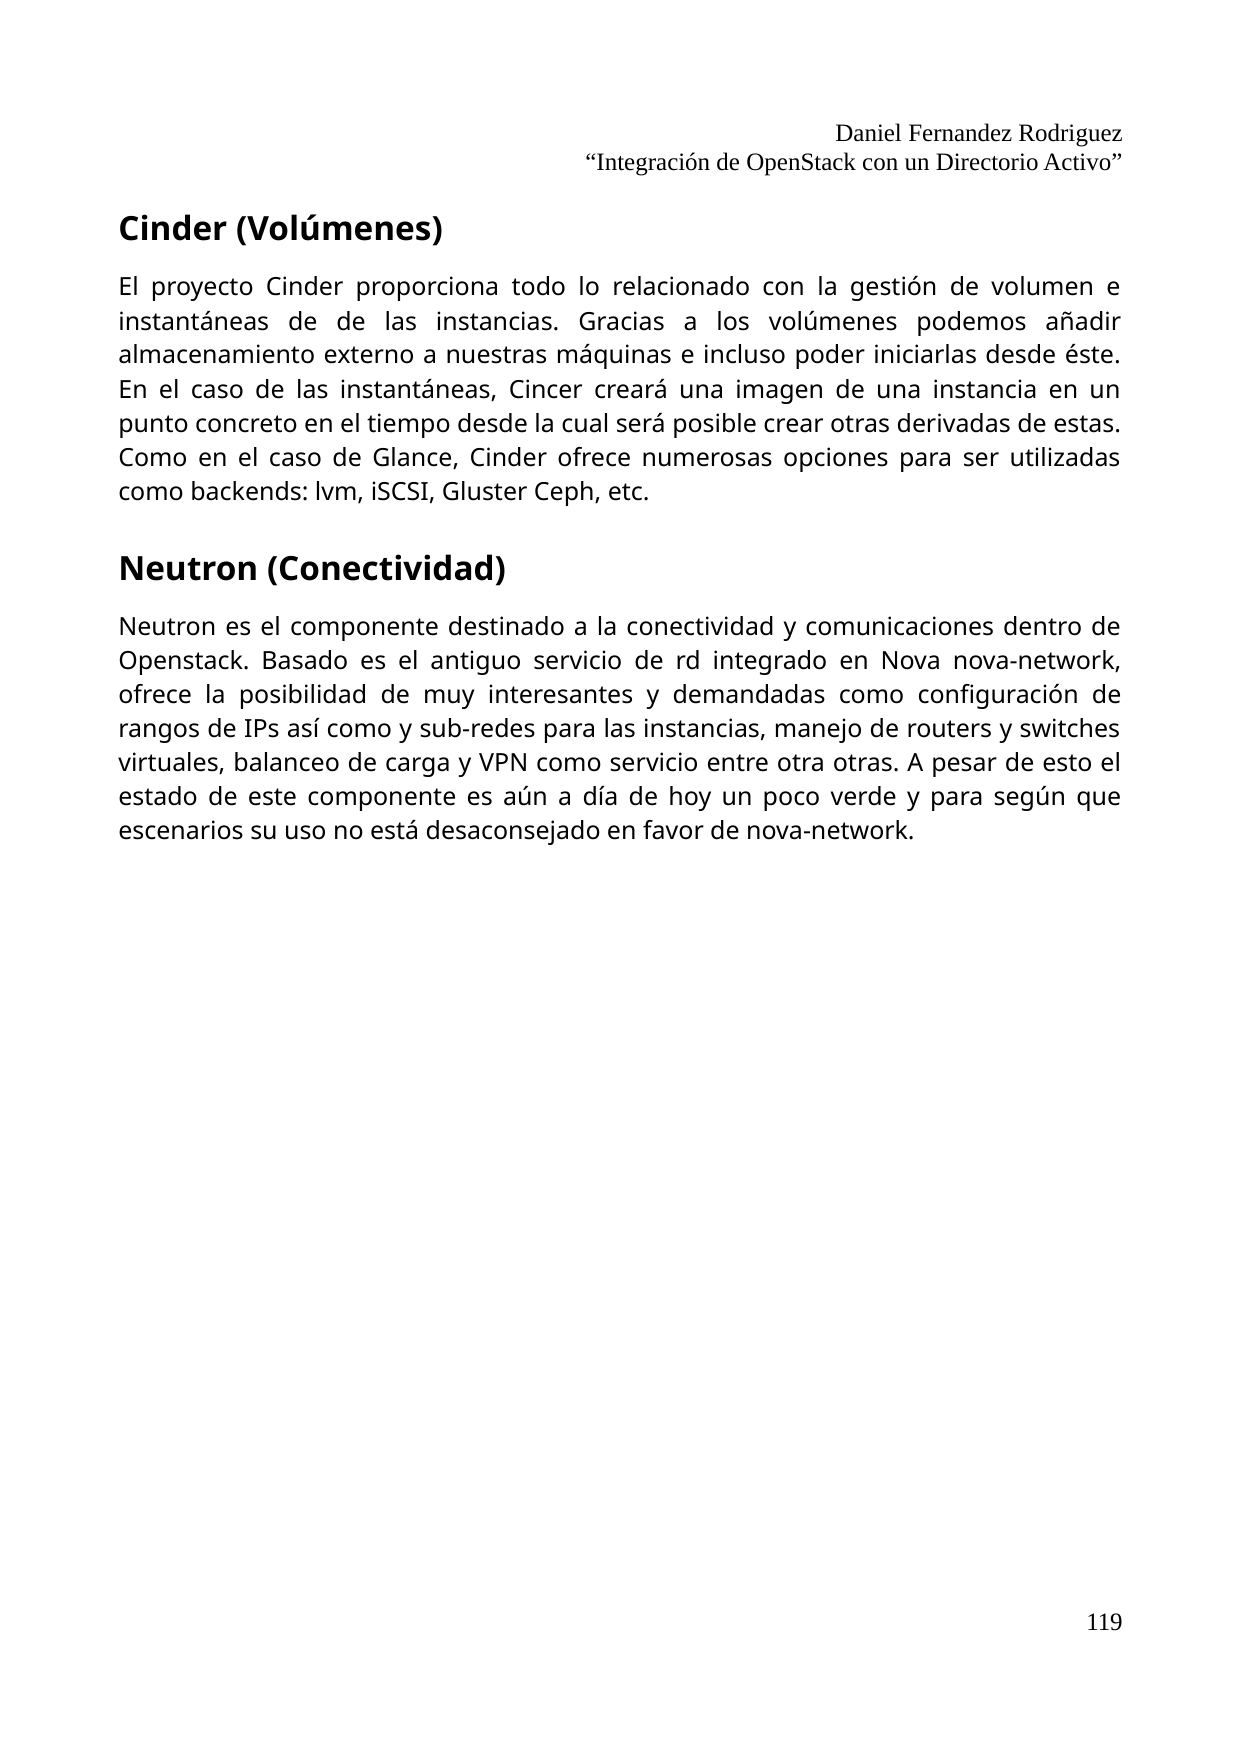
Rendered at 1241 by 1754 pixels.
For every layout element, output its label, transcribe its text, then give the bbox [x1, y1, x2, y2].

text Neutron es el componente destinado a la conectividad y comunicaciones dentro de Openstack. Basado es el antiguo servicio de rd integrado en Nova nova-network, ofrece la posibilidad de muy interesantes y demandadas como configuración de rangos de IPs así como y sub-redes para las instancias, manejo de routers y switches virtuales, balanceo de carga y VPN como servicio entre otra otras. A pesar de esto el estado de este componente es aún a día de hoy un poco verde y para según que escenarios su uso no está desaconsejado en favor de nova-network. [118, 608, 1122, 847]
subtitle Neutron (Conectividad) [118, 544, 1122, 590]
text El proyecto Cinder proporciona todo lo relacionado con la gestión de volumen e instantáneas de de las instancias. Gracias a los volúmenes podemos añadir almacenamiento externo a nuestras máquinas e incluso poder iniciarlas desde éste. En el caso de las instantáneas, Cincer creará una imagen de una instancia en un punto concreto en el tiempo desde la cual será posible crear otras derivadas de estas. Como en el caso de Glance, Cinder ofrece numerosas opciones para ser utilizadas como backends: lvm, iSCSI, Gluster Ceph, etc. [118, 269, 1122, 507]
subtitle Cinder (Volúmenes) [118, 205, 1122, 251]
